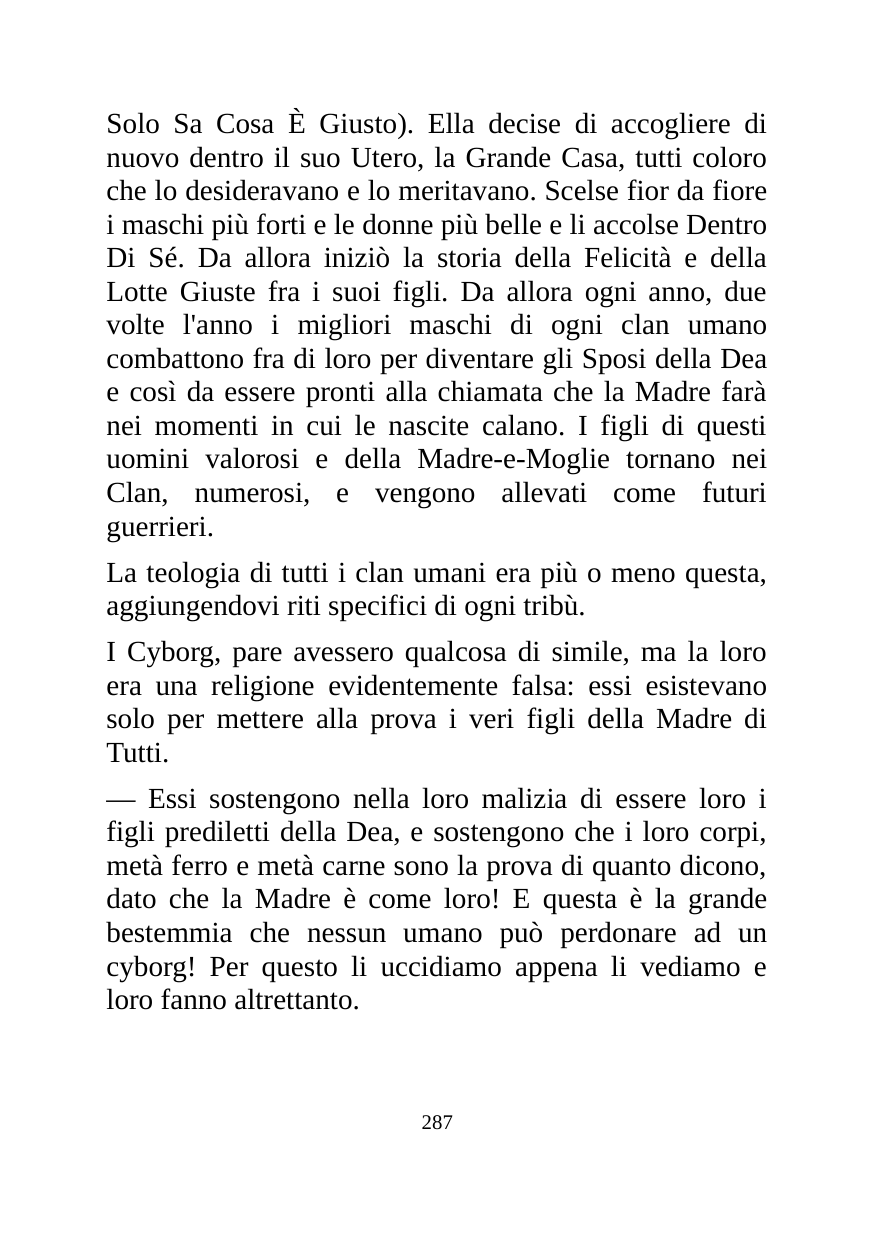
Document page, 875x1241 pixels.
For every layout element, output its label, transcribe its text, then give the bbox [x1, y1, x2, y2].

text Solo Sa Cosa È Giusto). Ella decise di accogliere di nuovo dentro il suo Utero, la Grande Casa, tutti coloro che lo desideravano e lo meritavano. Scelse fior da fiore i maschi più forti e le donne più belle e li accolse Dentro Di Sé. Da allora iniziò la storia della Felicità e della Lotte Giuste fra i suoi figli. Da allora ogni anno, due volte l'anno i migliori maschi di ogni clan umano combattono fra di loro per diventare gli Sposi della Dea e così da essere pronti alla chiamata che la Madre farà nei momenti in cui le nascite calano. I figli di questi uomini valorosi e della Madre-e-Moglie tornano nei Clan, numerosi, e vengono allevati come futuri guerrieri. [106, 106, 768, 542]
text La teologia di tutti i clan umani era più o meno questa, aggiungendovi riti specifici di ogni tribù. [106, 555, 768, 622]
text I Cyborg, pare avessero qualcosa di simile, ma la loro era una religione evidentemente falsa: essi esistevano solo per mettere alla prova i veri figli della Madre di Tutti. [106, 634, 768, 768]
text — Essi sostengono nella loro malizia di essere loro i figli prediletti della Dea, e sostengono che i loro corpi, metà ferro e metà carne sono la prova di quanto dicono, dato che la Madre è come loro! E questa è la grande bestemmia che nessun umano può perdonare ad un cyborg! Per questo li uccidiamo appena li vediamo e loro fanno altrettanto. [106, 781, 768, 1016]
